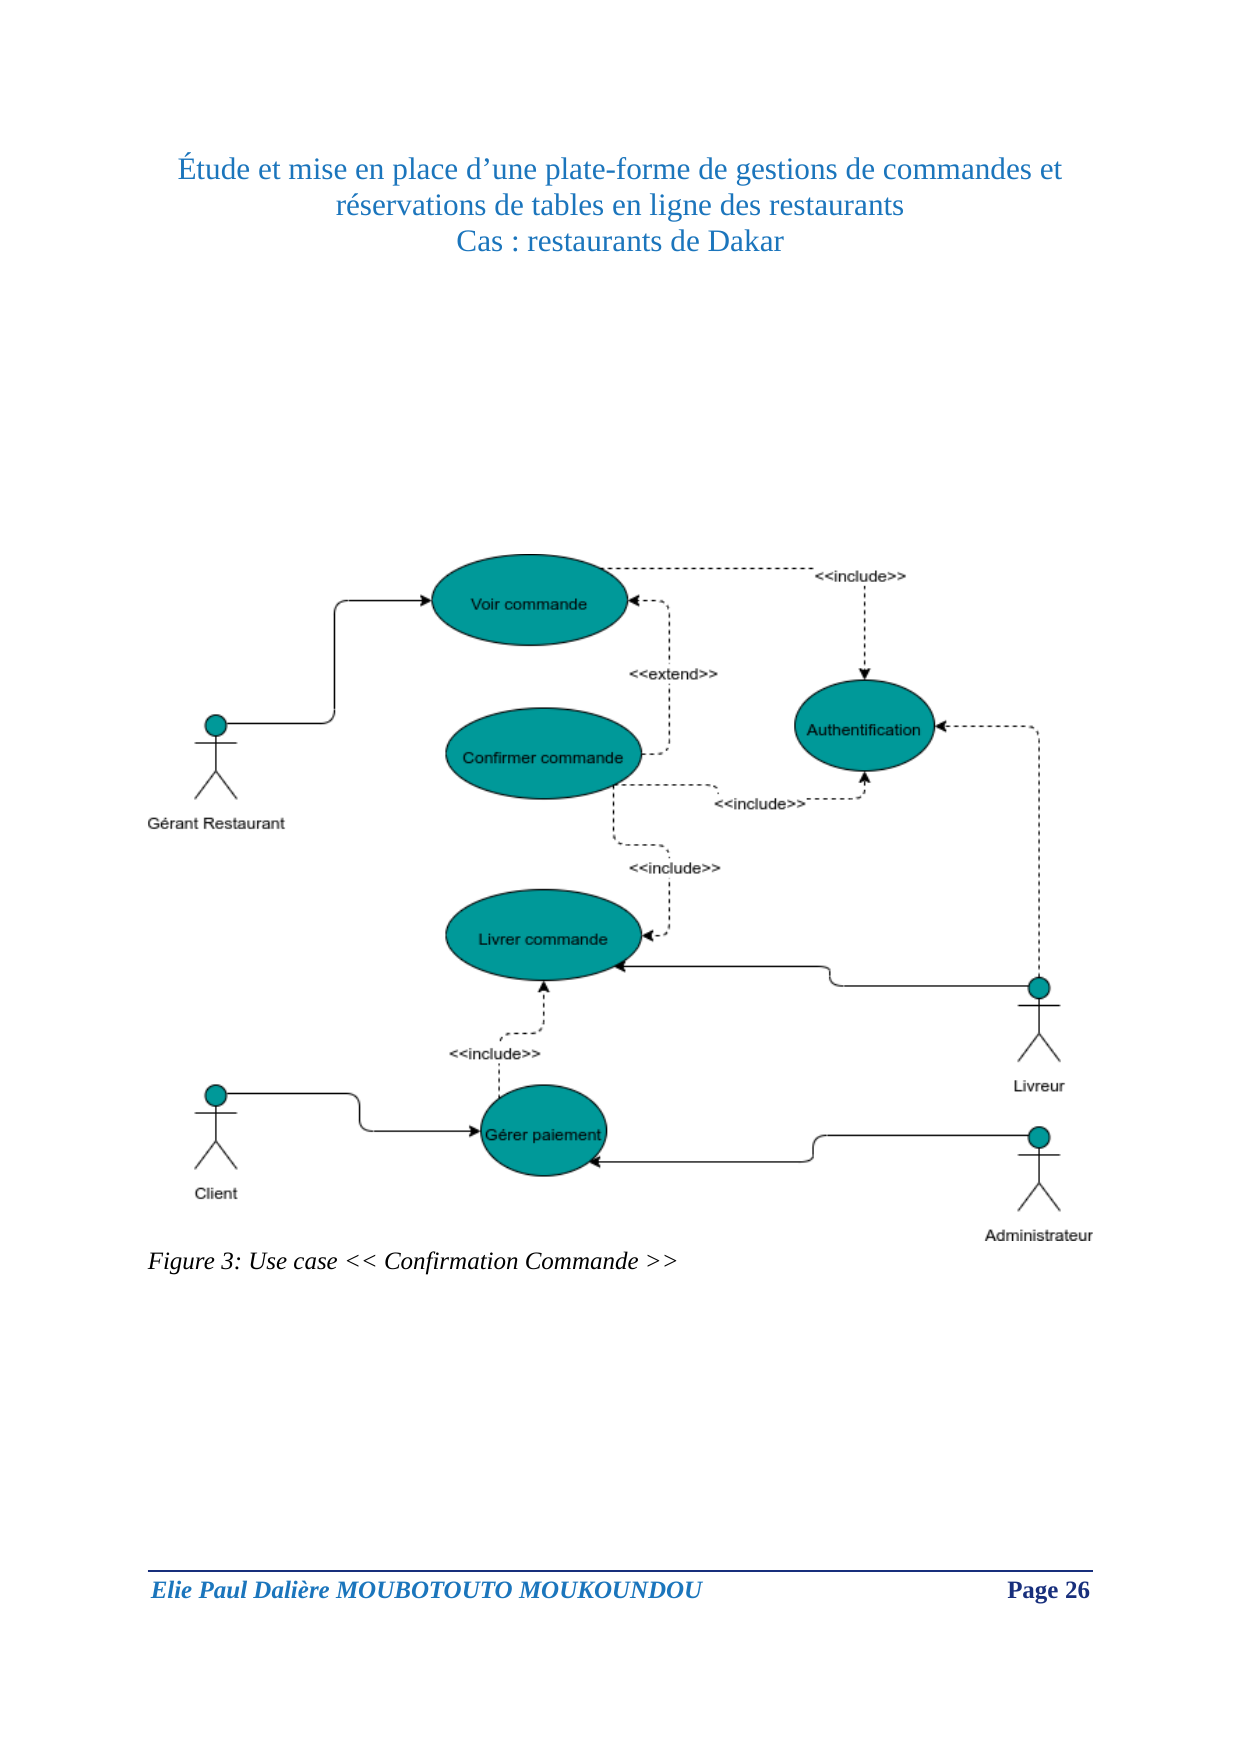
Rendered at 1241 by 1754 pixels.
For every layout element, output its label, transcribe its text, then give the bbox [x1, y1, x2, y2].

text Figure 3: Use case << Confirmation Commande >> [148, 1241, 1093, 1275]
picture [147, 554, 1093, 1241]
